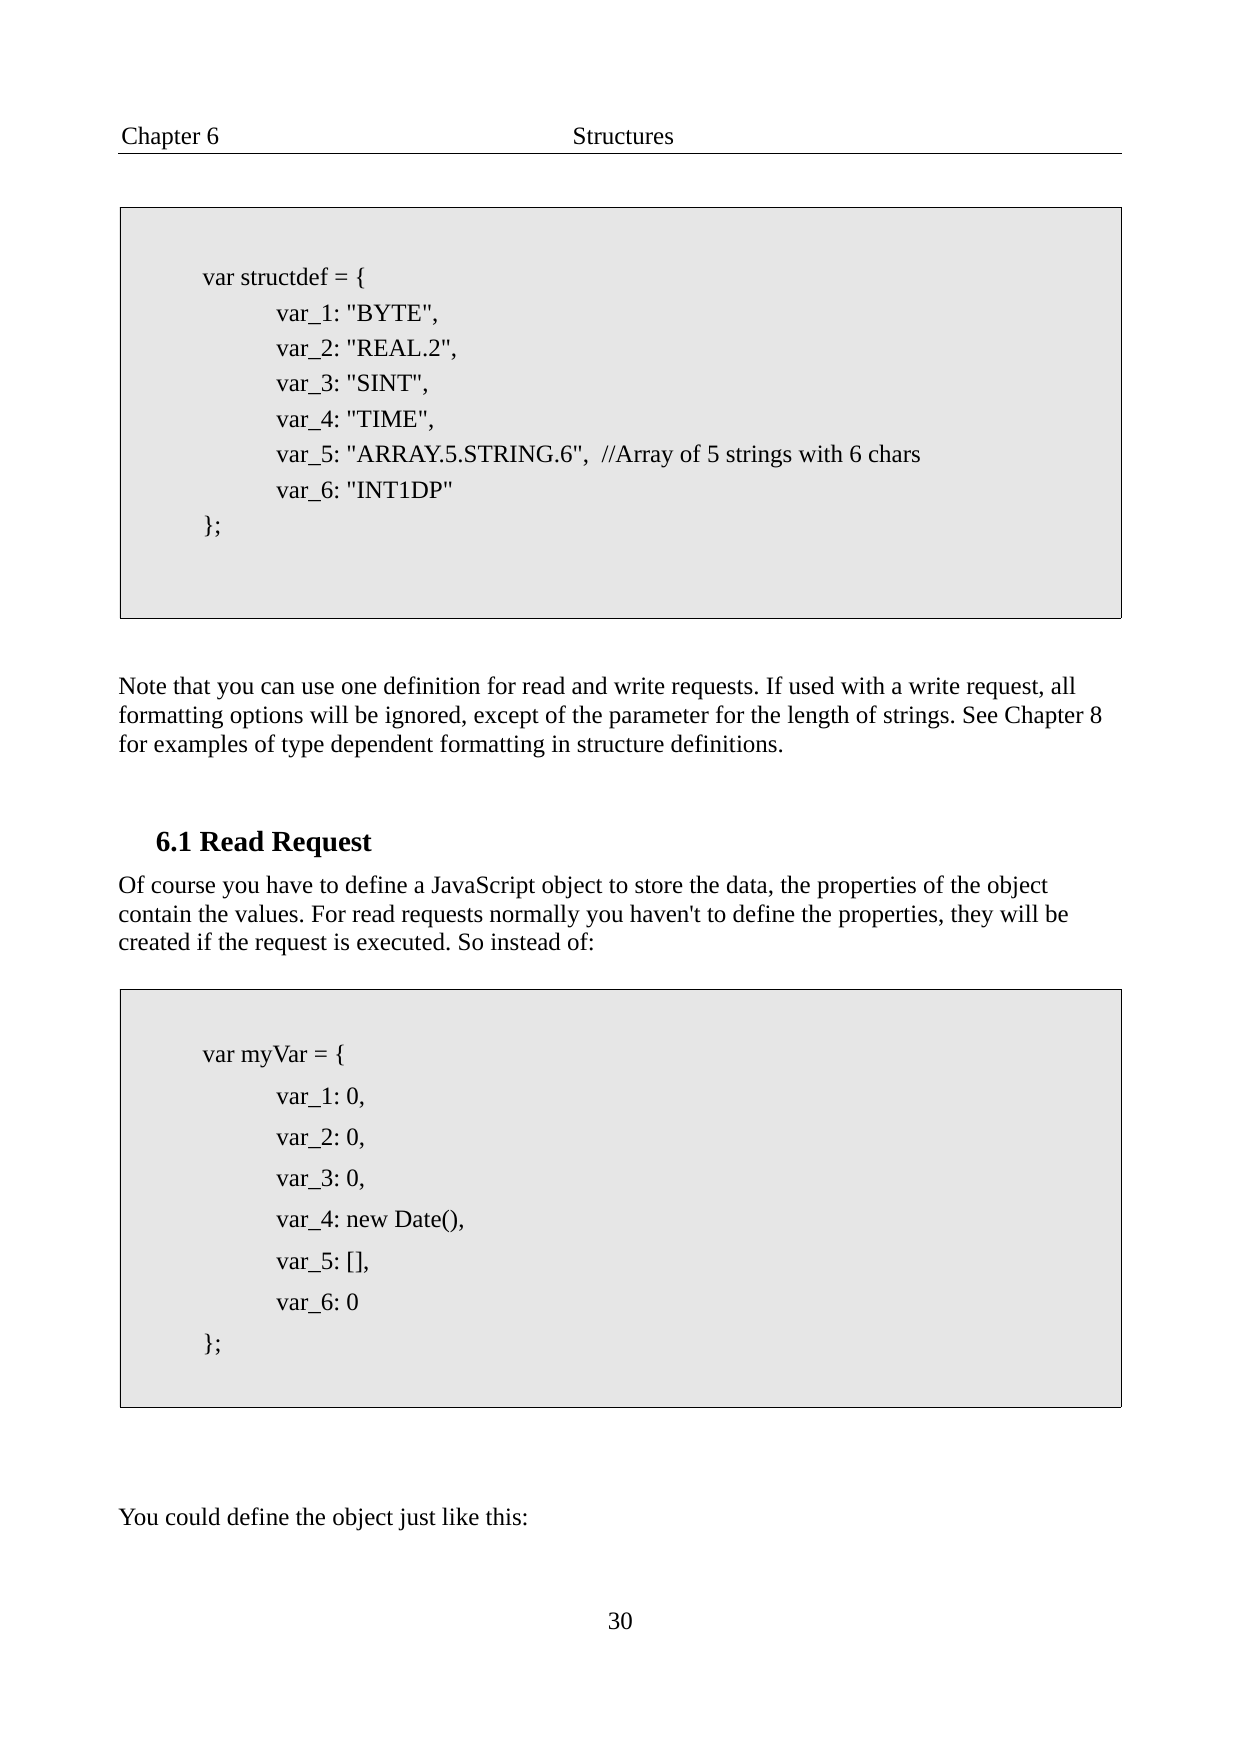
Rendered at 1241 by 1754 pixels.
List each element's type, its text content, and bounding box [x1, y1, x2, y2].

text var myVar = { [128, 1039, 1112, 1068]
text var_4: new Date(), [128, 1204, 1112, 1233]
text var_3: 0, [128, 1163, 1112, 1192]
text var_1: 0, [128, 1081, 1112, 1109]
text }; [128, 1328, 1112, 1357]
text Of course you have to define a JavaScript object to store the data, the properties of the object contain the values. For read requests normally you haven't to define the properties, they will be created if the request is executed. So instead of: [118, 870, 1122, 956]
text var structdef = { var_1: "BYTE", var_2: "REAL.2", var_3: "SINT", var_4: "TIME", var_5: "ARRAY.5.STRING.6", //Array of 5 strings with 6 chars var_6: "INT1DP" }; [128, 257, 1112, 541]
text You could define the object just like this: [118, 1502, 1122, 1530]
text var_6: 0 [128, 1287, 1112, 1316]
subtitle 6.1 Read Request [156, 824, 1122, 857]
text var_5: [], [128, 1246, 1112, 1274]
text var_2: 0, [128, 1122, 1112, 1151]
text Note that you can use one definition for read and write requests. If used with a write request, all formatting options will be ignored, except of the parameter for the length of strings. See Chapter 8 for examples of type dependent formatting in structure definitions. [118, 671, 1122, 758]
